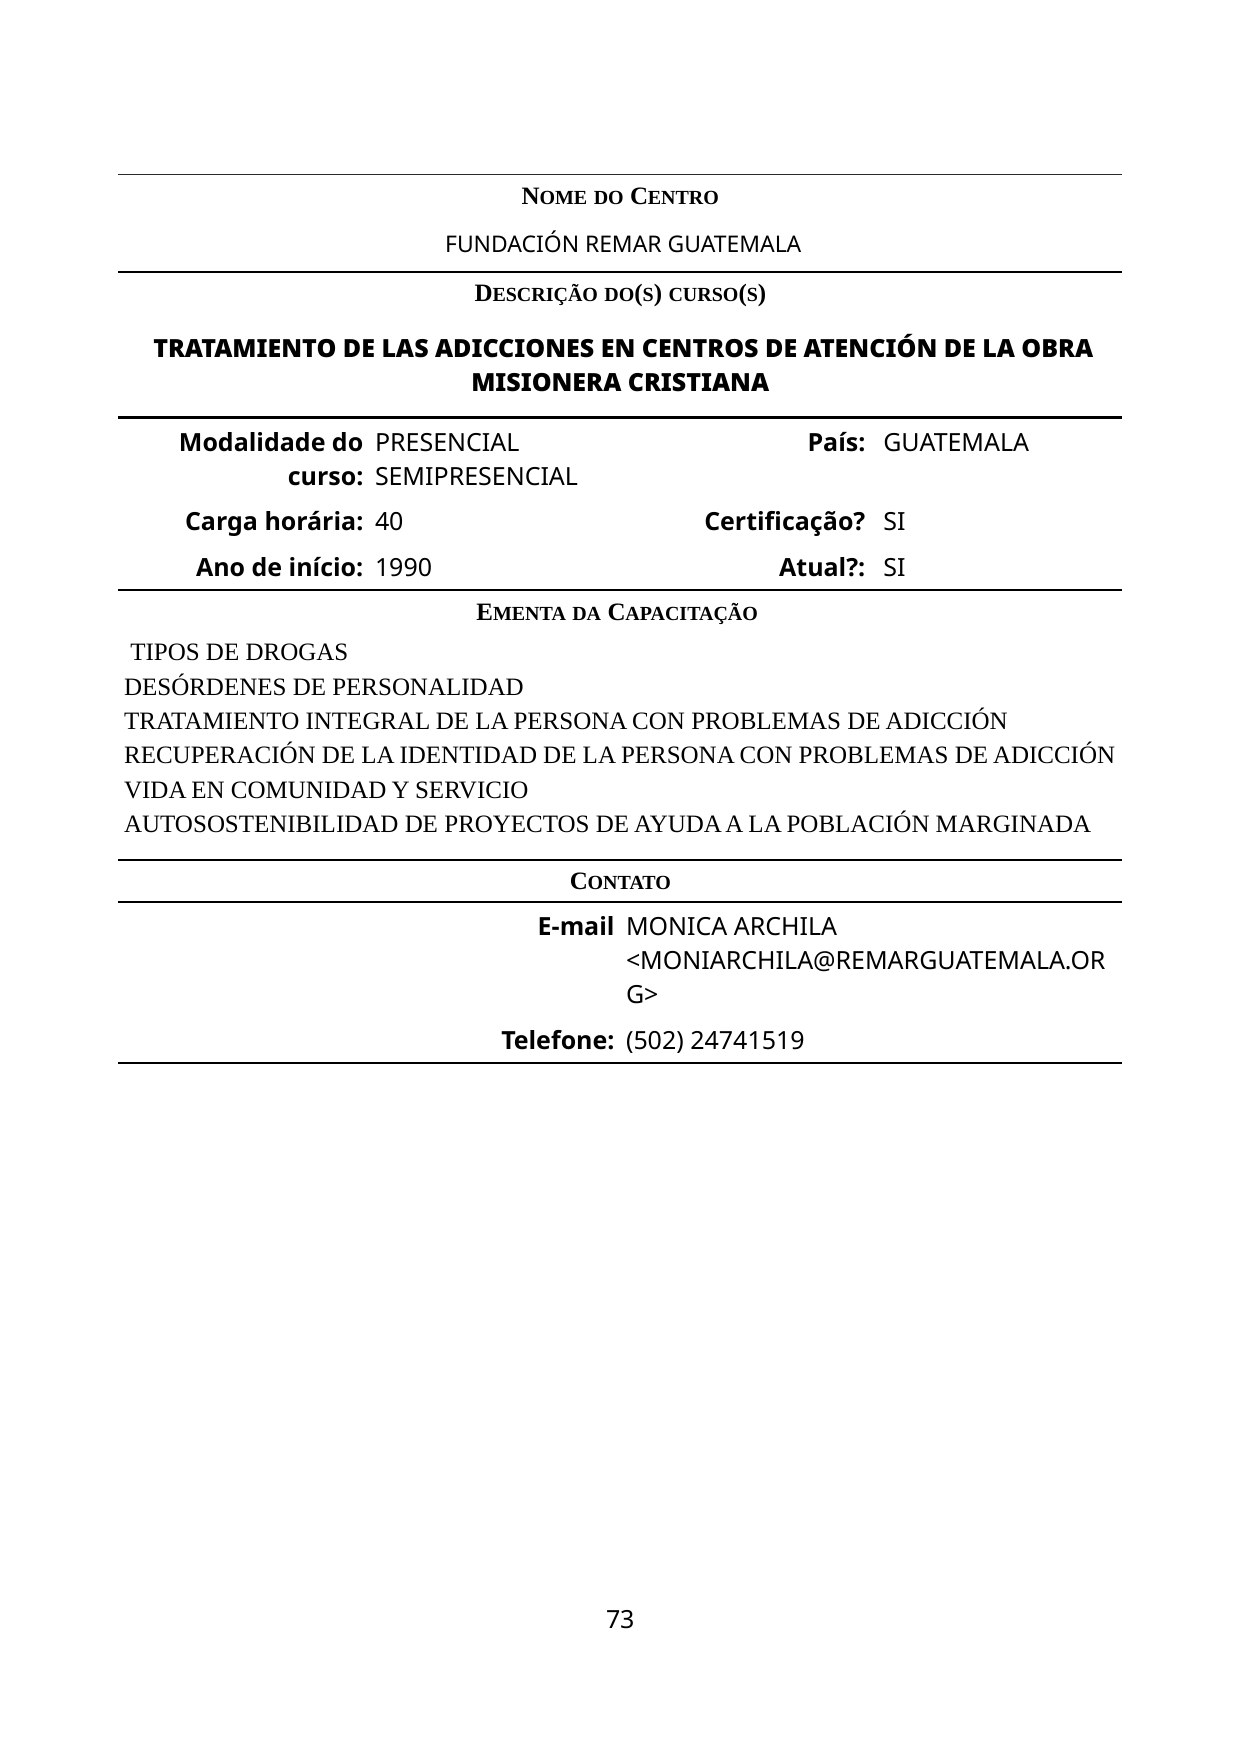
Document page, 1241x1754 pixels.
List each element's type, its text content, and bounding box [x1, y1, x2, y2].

table_cell TRATAMIENTO DE LAS ADICCIONES EN CENTROS DE ATENCIÓN DE LA OBRA MISIONERA CRISTIANA [118, 313, 1122, 416]
table_cell TIPOS DE DROGAS DESÓRDENES DE PERSONALIDAD TRATAMIENTO INTEGRAL DE LA PERSONA CON PROBLEMAS DE ADICCIÓN RECUPERACIÓN DE LA IDENTIDAD DE LA PERSONA CON PROBLEMAS DE ADICCIÓN VIDA EN COMUNIDAD Y SERVICIO AUTOSOSTENIBILIDAD DE PROYECTOS DE AYUDA A LA POBLACIÓN MARGINADA [118, 631, 1122, 859]
table_cell E-mail [118, 903, 620, 1017]
table_cell MONICA ARCHILA <MONIARCHILA@REMARGUATEMALA.ORG> [620, 903, 1122, 1017]
table_cell SI [871, 498, 1122, 544]
table_cell País: [620, 419, 871, 498]
table_cell (502) 24741519 [620, 1017, 1122, 1062]
table_cell 40 [369, 498, 620, 544]
table_cell GUATEMALA [871, 419, 1122, 498]
table_cell Modalidade do curso: [118, 419, 369, 498]
table_cell Atual?: [620, 544, 871, 589]
table_header Nome do Centro [118, 176, 1122, 216]
table_cell Carga horária: [118, 498, 369, 544]
table_cell Certificação? [620, 498, 871, 544]
table_cell 1990 [369, 544, 620, 589]
table_cell FUNDACIÓN REMAR GUATEMALA [118, 216, 1122, 271]
table_cell SI [871, 544, 1122, 589]
table_cell Contato [118, 861, 1122, 901]
table_cell Ementa da Capacitação [118, 591, 1122, 631]
table_cell Ano de início: [118, 544, 369, 589]
table_cell PRESENCIAL SEMIPRESENCIAL [369, 419, 620, 498]
table_cell Telefone: [118, 1017, 620, 1062]
table_cell Descrição do(s) curso(s) [118, 273, 1122, 313]
